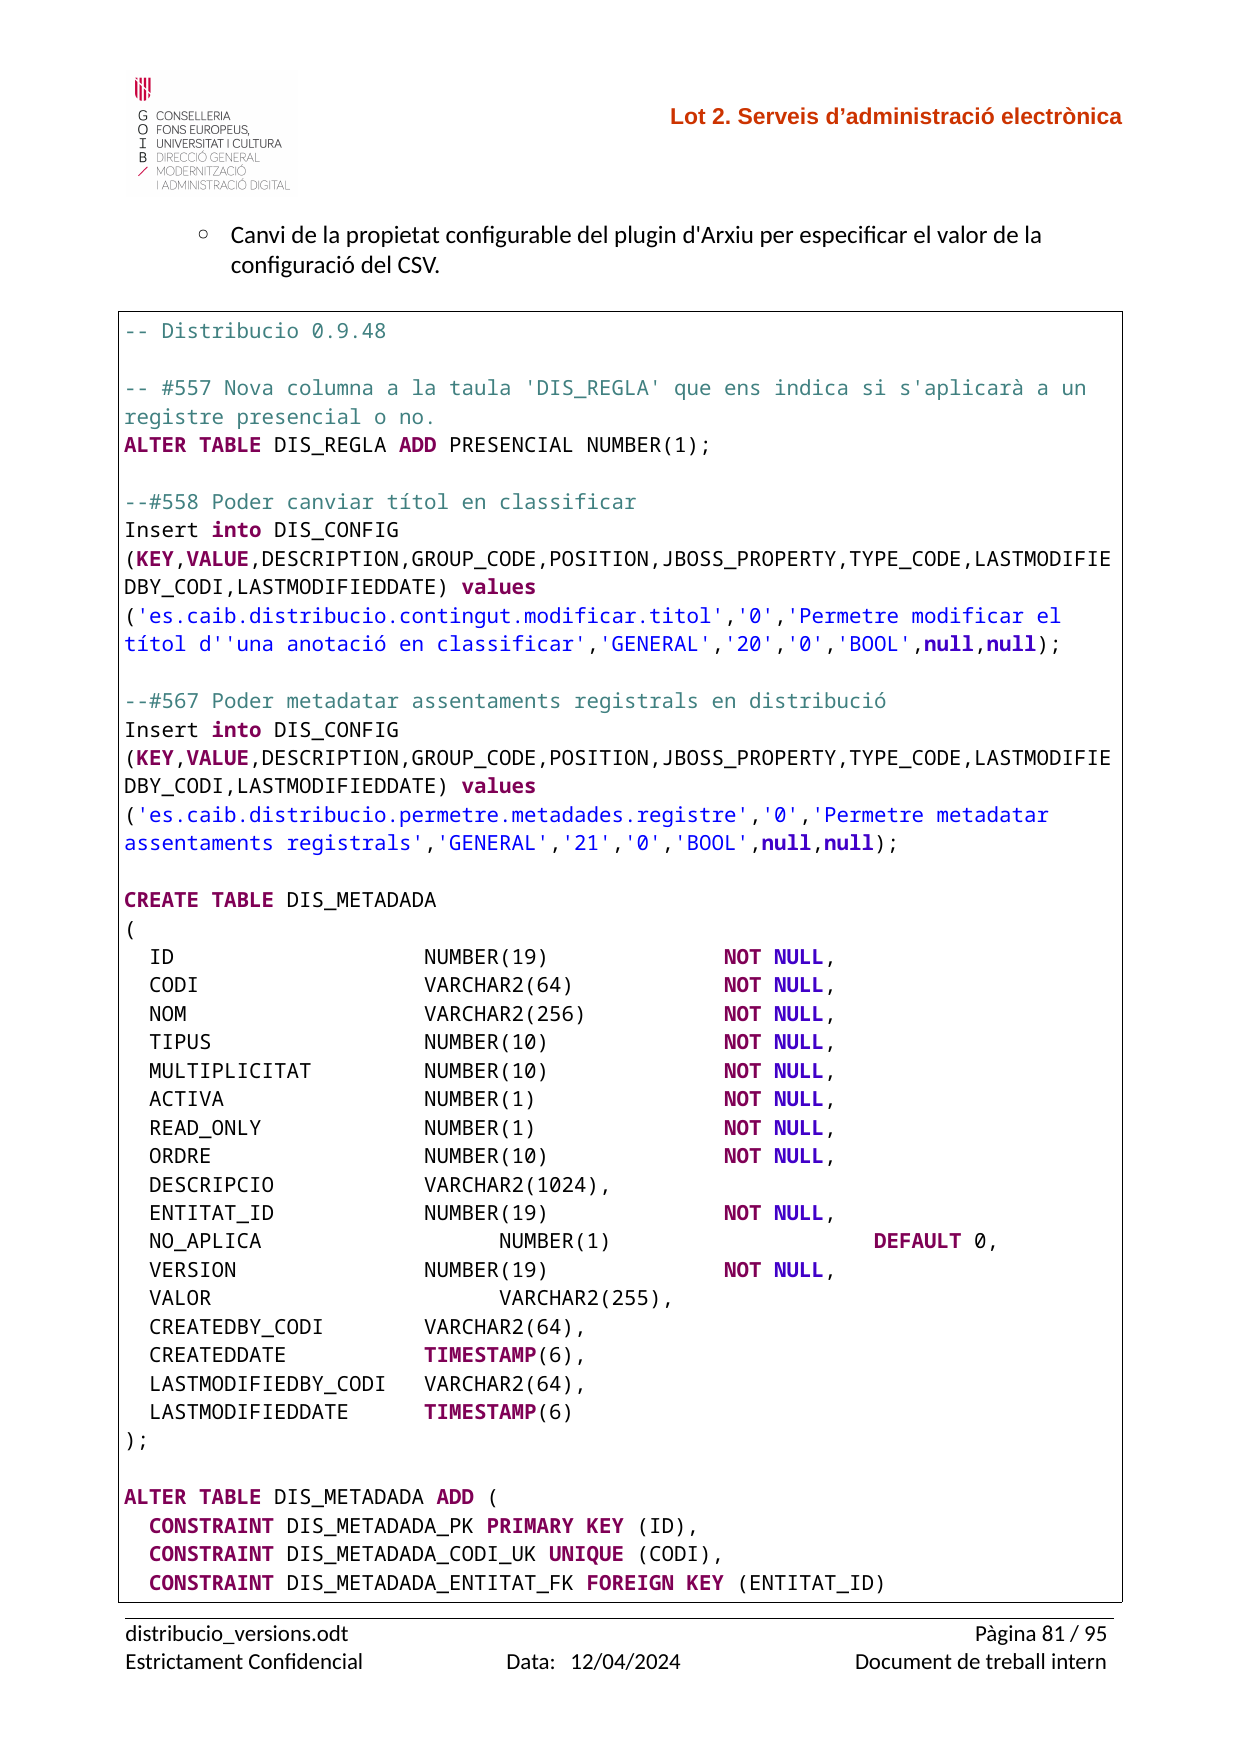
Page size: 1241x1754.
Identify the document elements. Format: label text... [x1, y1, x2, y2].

list Canvi de la propietat configurable del plugin d'Arxiu per especificar el valor de la configuració del CSV. [193, 219, 1122, 280]
table_header -- Distribucio 0.9.48 -- #557 Nova columna a la taula 'DIS_REGLA' que ens indica si s'aplicarà a un registre presencial o no. ALTER TABLE DIS_REGLA ADD PRESENCIAL NUMBER(1); --#558 Poder canviar títol en classificar Insert into DIS_CONFIG (KEY,VALUE,DESCRIPTION,GROUP_CODE,POSITION,JBOSS_PROPERTY,TYPE_CODE,LASTMODIFIEDBY_CODI,LASTMODIFIEDDATE) values ('es.caib.distribucio.contingut.modificar.titol','0','Permetre modificar el títol d''una anotació en classificar','GENERAL','20','0','BOOL',null,null); --#567 Poder metadatar assentaments registrals en distribució Insert into DIS_CONFIG (KEY,VALUE,DESCRIPTION,GROUP_CODE,POSITION,JBOSS_PROPERTY,TYPE_CODE,LASTMODIFIEDBY_CODI,LASTMODIFIEDDATE) values ('es.caib.distribucio.permetre.metadades.registre','0','Permetre metadatar assentaments registrals','GENERAL','21','0','BOOL',null,null); CREATE TABLE DIS_METADADA ( ID NUMBER(19) NOT NULL, CODI VARCHAR2(64) NOT NULL, NOM VARCHAR2(256) NOT NULL, TIPUS NUMBER(10) NOT NULL, MULTIPLICITAT NUMBER(10) NOT NULL, ACTIVA NUMBER(1) NOT NULL, READ_ONLY NUMBER(1) NOT NULL, ORDRE NUMBER(10) NOT NULL, DESCRIPCIO VARCHAR2(1024), ENTITAT_ID NUMBER(19) NOT NULL, NO_APLICA NUMBER(1) DEFAULT 0, VERSION NUMBER(19) NOT NULL, VALOR VARCHAR2(255), CREATEDBY_CODI VARCHAR2(64), CREATEDDATE TIMESTAMP(6), LASTMODIFIEDBY_CODI VARCHAR2(64), LASTMODIFIEDDATE TIMESTAMP(6) ); ALTER TABLE DIS_METADADA ADD ( CONSTRAINT DIS_METADADA_PK PRIMARY KEY (ID), CONSTRAINT DIS_METADADA_CODI_UK UNIQUE (CODI), CONSTRAINT DIS_METADADA_ENTITAT_FK FOREIGN KEY (ENTITAT_ID) [119, 312, 1122, 1602]
picture [126, 70, 299, 197]
